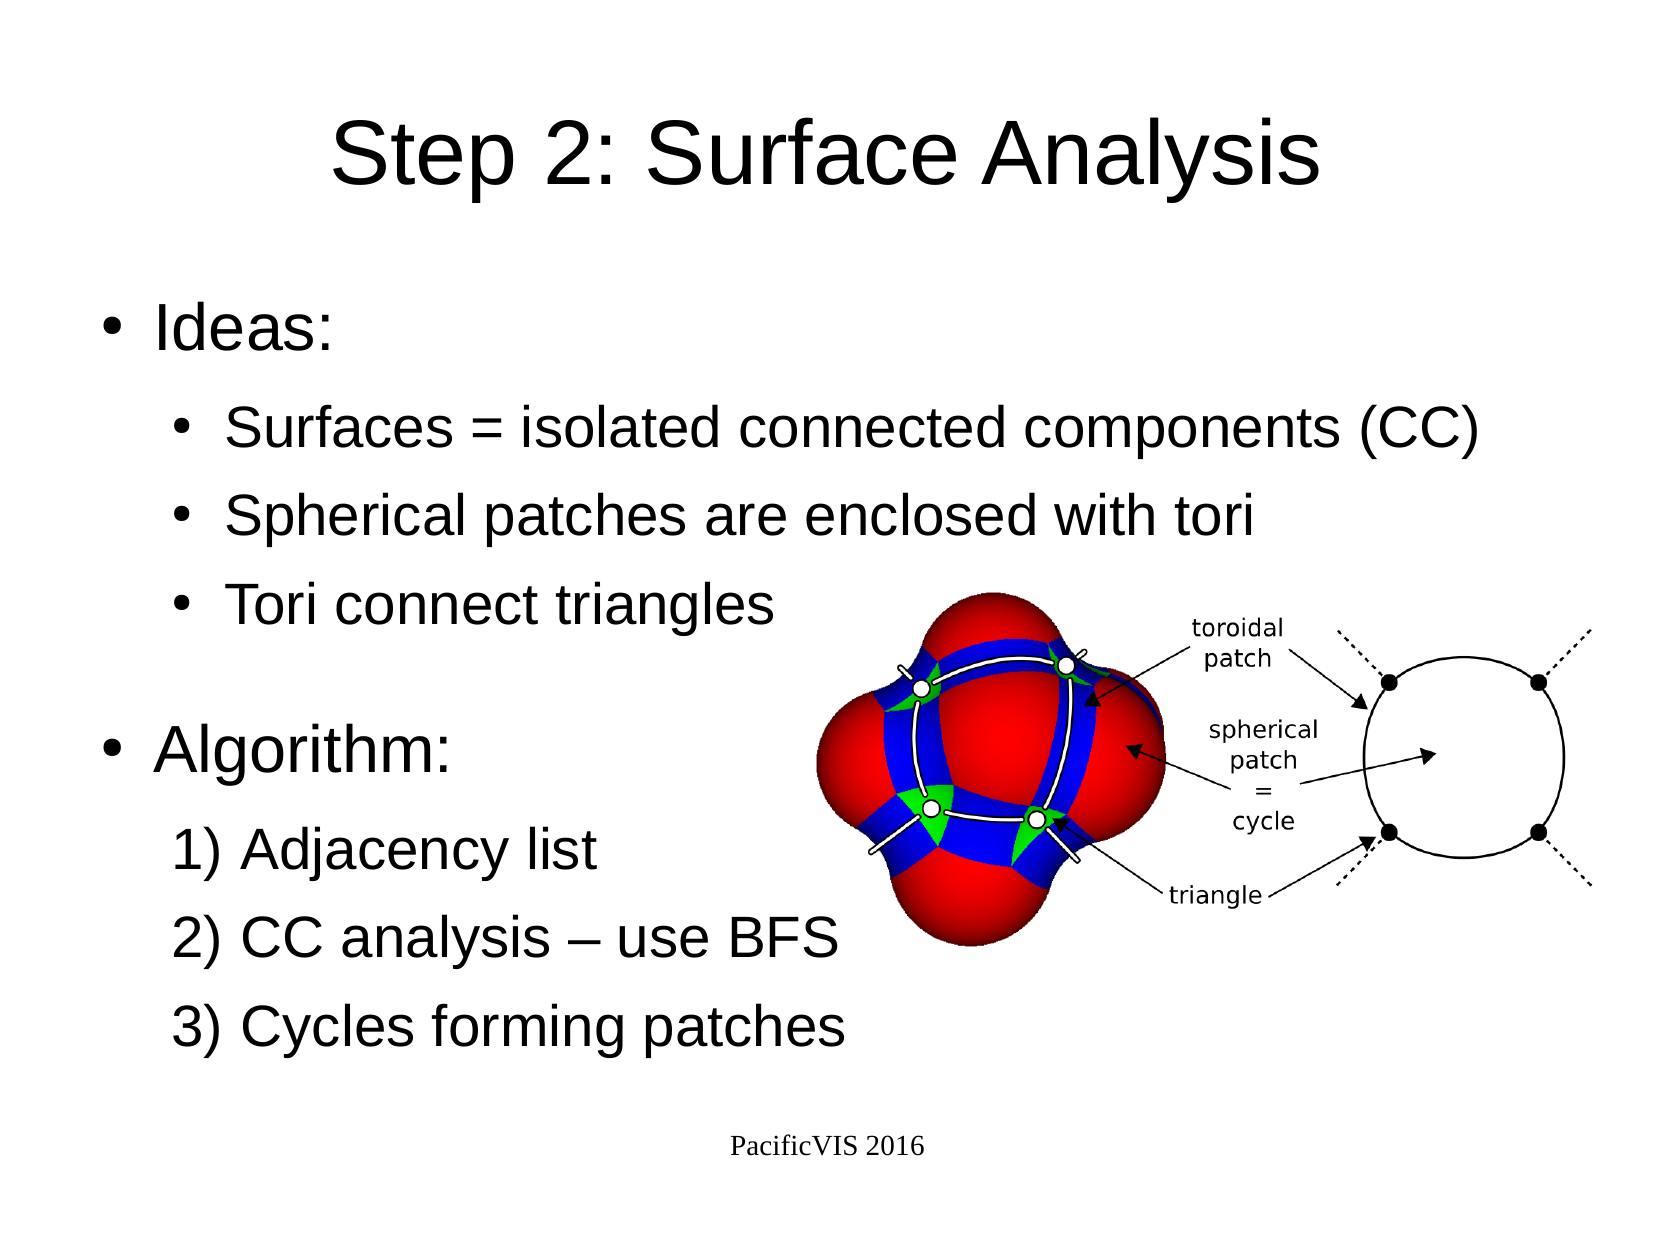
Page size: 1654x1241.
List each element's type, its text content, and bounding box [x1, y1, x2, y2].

title Step 2: Surface Analysis [82, 49, 1571, 257]
picture [1571, 590, 1595, 949]
list Ideas: Surfaces = isolated connected components (CC) Spherical patches are enclosed with tori Tori connect triangles Algorithm: Adjacency list CC analysis – use BFS Cycles forming patches [82, 290, 1571, 1109]
